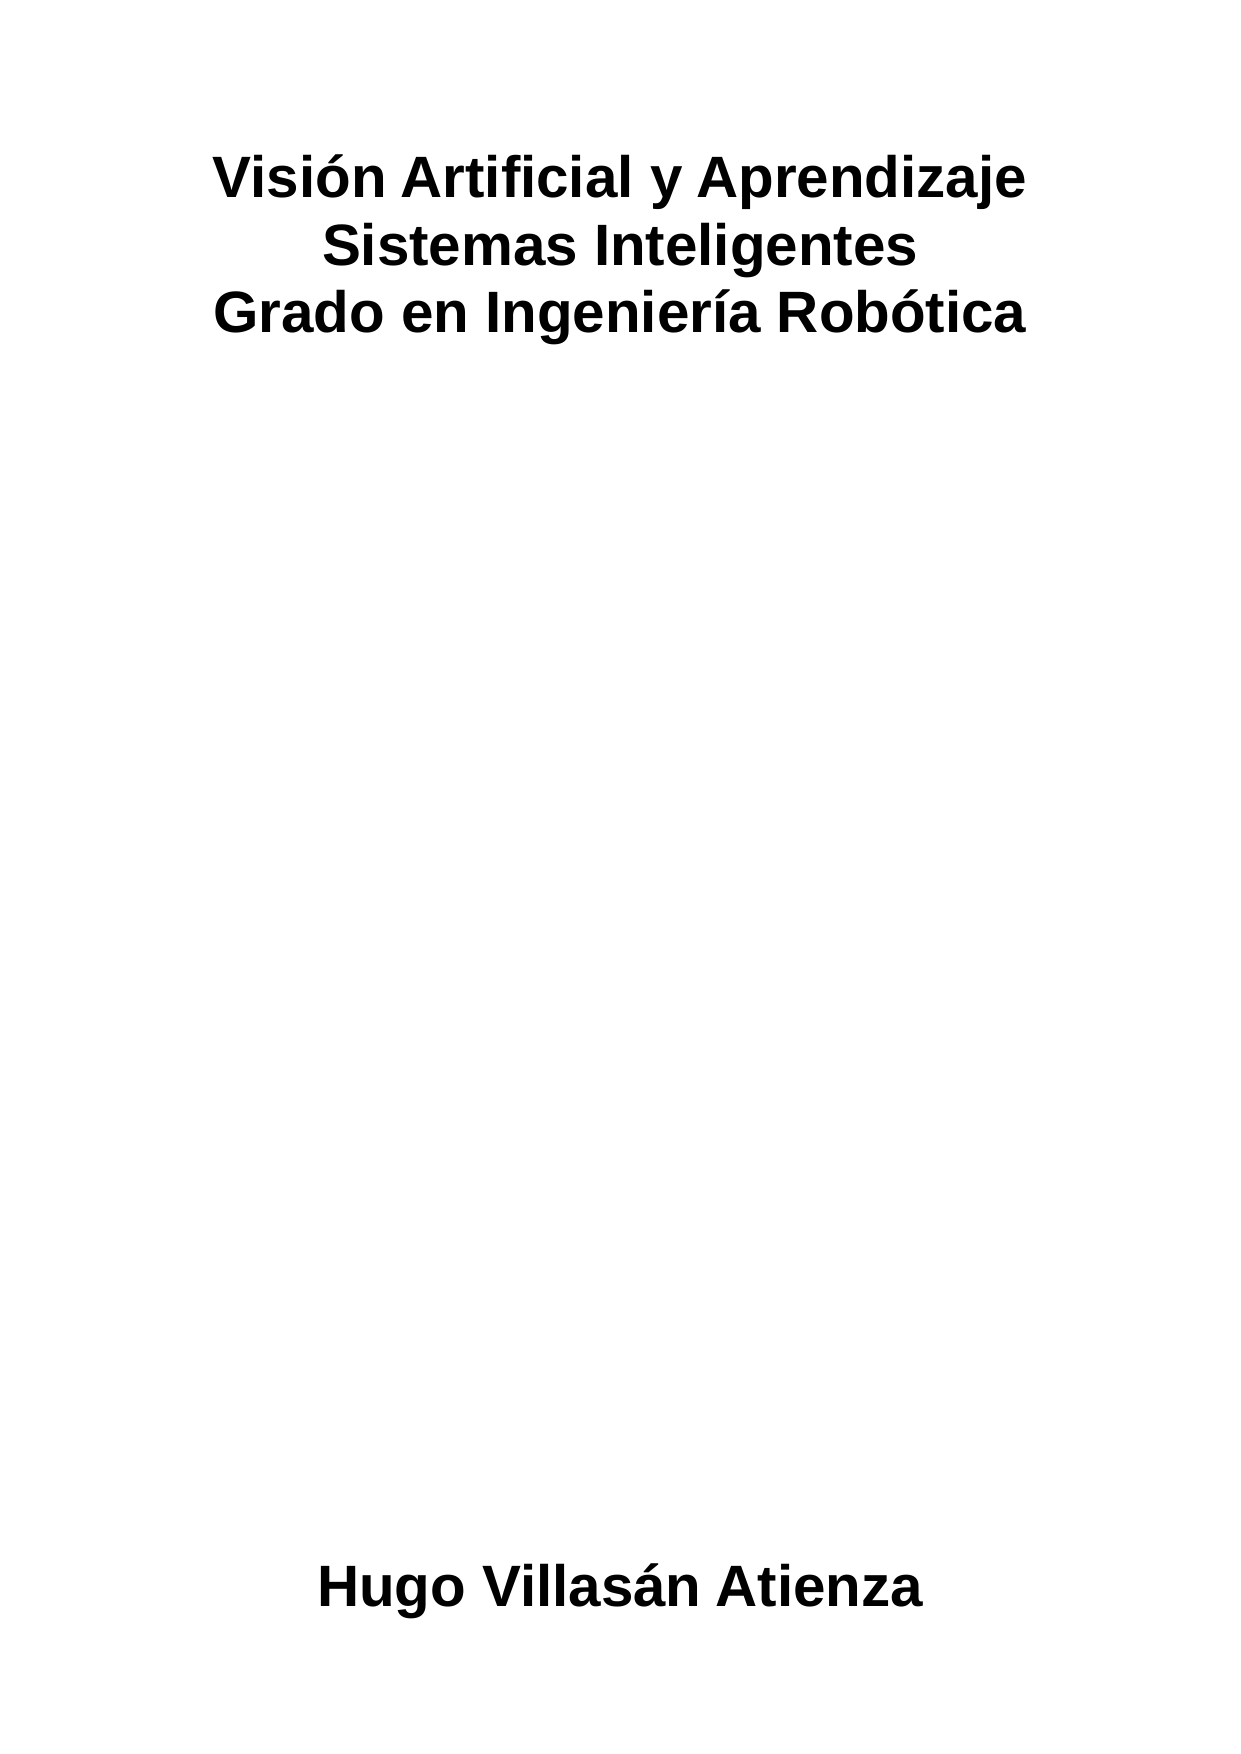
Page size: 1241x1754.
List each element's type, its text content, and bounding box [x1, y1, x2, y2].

title Visión Artificial y Aprendizaje Sistemas Inteligentes Grado en Ingeniería Robótica Hugo Villasán Atienza [118, 143, 1122, 1619]
